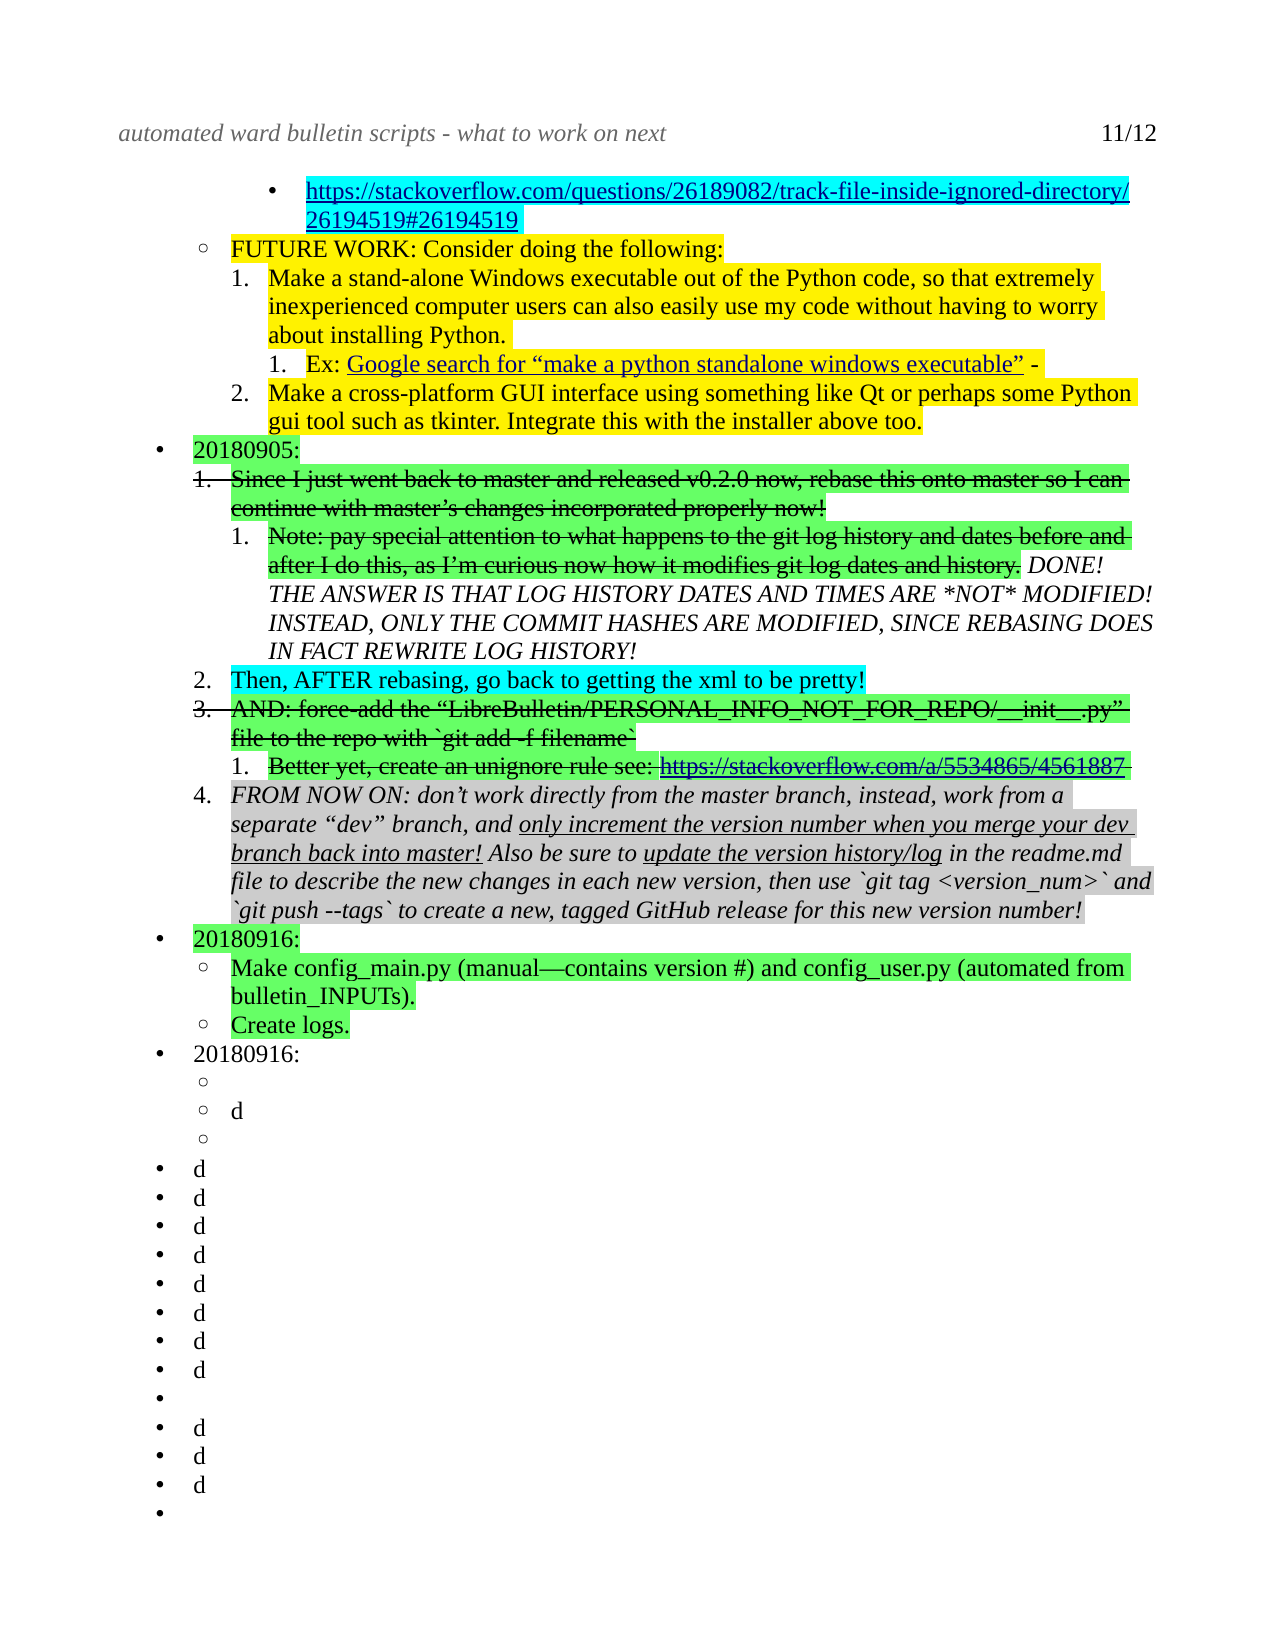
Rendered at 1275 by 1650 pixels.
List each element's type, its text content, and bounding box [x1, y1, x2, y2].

list Create logs. [193, 1010, 1157, 1039]
list d [156, 1470, 1157, 1499]
list Make a cross-platform GUI interface using something like Qt or perhaps some Python gui tool such as tkinter. Integrate this with the installer above too. [231, 378, 1157, 435]
list 20180905: [156, 435, 1157, 464]
list d [156, 1413, 1157, 1441]
list d [156, 1326, 1157, 1355]
list d [156, 1269, 1157, 1298]
list d [193, 1096, 1157, 1125]
list Since I just went back to master and released v0.2.0 now, rebase this onto master so I can continue with master’s changes incorporated properly now! [193, 464, 1157, 521]
list Make a stand-alone Windows executable out of the Python code, so that extremely inexperienced computer users can also easily use my code without having to worry about installing Python. [231, 263, 1157, 349]
list 20180916: [156, 1039, 1157, 1068]
list d [156, 1154, 1157, 1183]
list AND: force-add the “LibreBulletin/PERSONAL_INFO_NOT_FOR_REPO/__init__.py” file to the repo with `git add -f filename` [193, 694, 1157, 751]
list Note: pay special attention to what happens to the git log history and dates before and after I do this, as I’m curious now how it modifies git log dates and history. DONE! THE ANSWER IS THAT LOG HISTORY DATES AND TIMES ARE *NOT* MODIFIED! INSTEAD, ONLY THE COMMIT HASHES ARE MODIFIED, SINCE REBASING DOES IN FACT REWRITE LOG HISTORY! [231, 521, 1157, 665]
list d [156, 1355, 1157, 1384]
list Better yet, create an unignore rule see: https://stackoverflow.com/a/5534865/4561887 [231, 751, 1157, 780]
list https://stackoverflow.com/questions/26189082/track-file-inside-ignored-directory/26194519#26194519 [268, 176, 1157, 234]
list FROM NOW ON: don’t work directly from the master branch, instead, work from a separate “dev” branch, and only increment the version number when you merge your dev branch back into master! Also be sure to update the version history/log in the readme.md file to describe the new changes in each new version, then use `git tag <version_num>` and `git push --tags` to create a new, tagged GitHub release for this new version number! [193, 780, 1157, 924]
list d [156, 1298, 1157, 1326]
list Ex: Google search for “make a python standalone windows executable” - [268, 349, 1157, 378]
list Make config_main.py (manual—contains version #) and config_user.py (automated from bulletin_INPUTs). [193, 953, 1157, 1010]
list d [156, 1183, 1157, 1211]
list Then, AFTER rebasing, go back to getting the xml to be pretty! [193, 665, 1157, 694]
list d [156, 1441, 1157, 1470]
list d [156, 1240, 1157, 1269]
list FUTURE WORK: Consider doing the following: [193, 234, 1157, 263]
list d [156, 1211, 1157, 1240]
list 20180916: [156, 924, 1157, 953]
